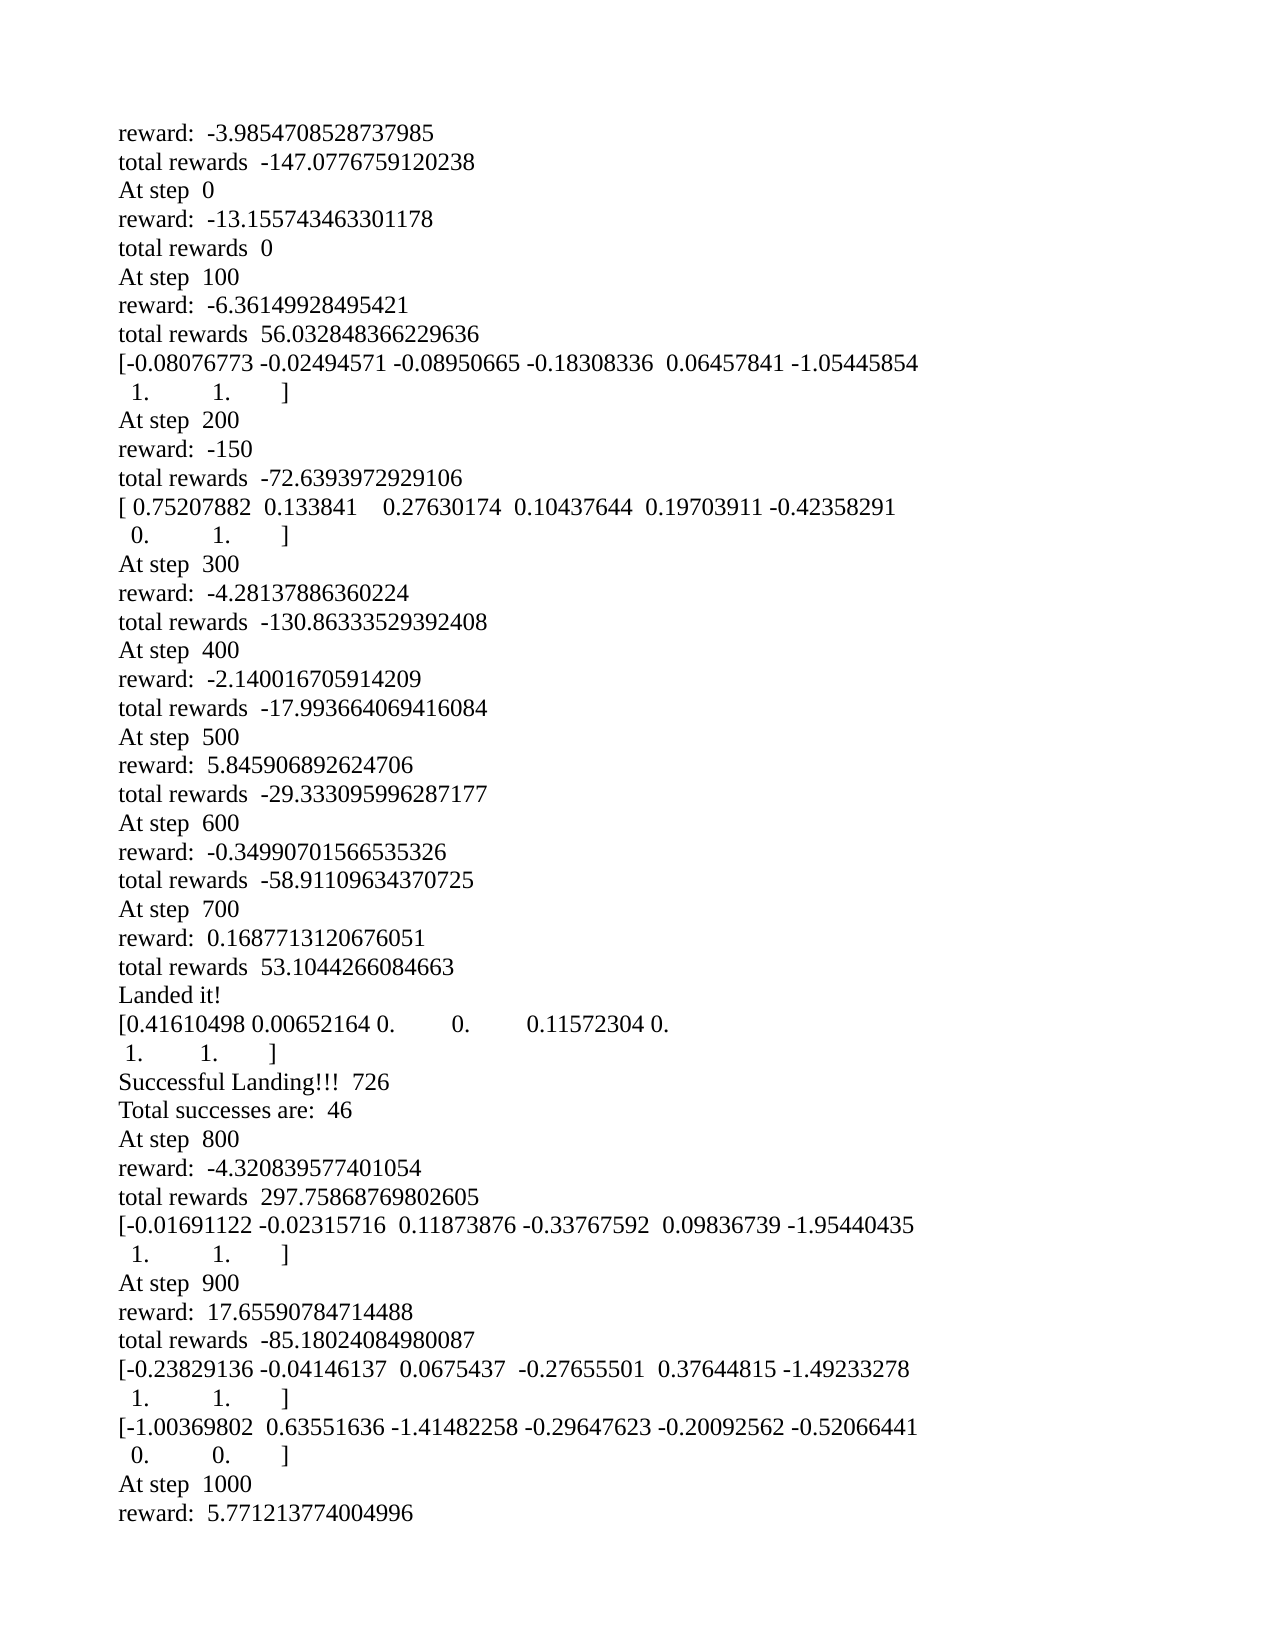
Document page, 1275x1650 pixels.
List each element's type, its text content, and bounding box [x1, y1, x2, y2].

text reward: 0.1687713120676051 [118, 923, 1157, 952]
text reward: -3.9854708528737985 [118, 118, 1157, 147]
text [-0.23829136 -0.04146137 0.0675437 -0.27655501 0.37644815 -1.49233278 [118, 1354, 1157, 1383]
text 1. 1. ] [118, 1239, 1157, 1268]
text [-0.01691122 -0.02315716 0.11873876 -0.33767592 0.09836739 -1.95440435 [118, 1211, 1157, 1239]
text At step 500 [118, 722, 1157, 751]
text [-1.00369802 0.63551636 -1.41482258 -0.29647623 -0.20092562 -0.52066441 [118, 1412, 1157, 1441]
text total rewards -130.86333529392408 [118, 607, 1157, 636]
text [0.41610498 0.00652164 0. 0. 0.11572304 0. [118, 1009, 1157, 1038]
text reward: -4.28137886360224 [118, 578, 1157, 607]
text reward: -2.140016705914209 [118, 664, 1157, 693]
text At step 700 [118, 894, 1157, 923]
text At step 1000 [118, 1469, 1157, 1498]
text At step 300 [118, 549, 1157, 578]
text reward: -6.36149928495421 [118, 291, 1157, 319]
text reward: -13.155743463301178 [118, 204, 1157, 233]
text At step 800 [118, 1124, 1157, 1153]
text At step 900 [118, 1268, 1157, 1297]
text 1. 1. ] [118, 1038, 1157, 1067]
text 0. 0. ] [118, 1441, 1157, 1469]
text total rewards -72.6393972929106 [118, 463, 1157, 492]
text reward: 5.845906892624706 [118, 751, 1157, 779]
text total rewards 56.032848366229636 [118, 319, 1157, 348]
text reward: -150 [118, 434, 1157, 463]
text total rewards -58.91109634370725 [118, 866, 1157, 894]
text total rewards -29.333095996287177 [118, 779, 1157, 808]
text 1. 1. ] [118, 377, 1157, 406]
text Landed it! [118, 981, 1157, 1009]
text Successful Landing!!! 726 [118, 1067, 1157, 1096]
text 1. 1. ] [118, 1383, 1157, 1412]
text total rewards 297.75868769802605 [118, 1182, 1157, 1211]
text reward: 17.65590784714488 [118, 1297, 1157, 1326]
text At step 100 [118, 262, 1157, 291]
text [-0.08076773 -0.02494571 -0.08950665 -0.18308336 0.06457841 -1.05445854 [118, 348, 1157, 377]
text total rewards 53.1044266084663 [118, 952, 1157, 981]
text [ 0.75207882 0.133841 0.27630174 0.10437644 0.19703911 -0.42358291 [118, 492, 1157, 521]
text total rewards 0 [118, 233, 1157, 262]
text reward: 5.771213774004996 [118, 1498, 1157, 1527]
text At step 0 [118, 176, 1157, 204]
text reward: -4.320839577401054 [118, 1153, 1157, 1182]
text Total successes are: 46 [118, 1096, 1157, 1124]
text reward: -0.34990701566535326 [118, 837, 1157, 866]
text At step 600 [118, 808, 1157, 837]
text At step 200 [118, 406, 1157, 434]
text total rewards -147.0776759120238 [118, 147, 1157, 176]
text At step 400 [118, 636, 1157, 664]
text total rewards -17.993664069416084 [118, 693, 1157, 722]
text total rewards -85.18024084980087 [118, 1326, 1157, 1354]
text 0. 1. ] [118, 521, 1157, 549]
